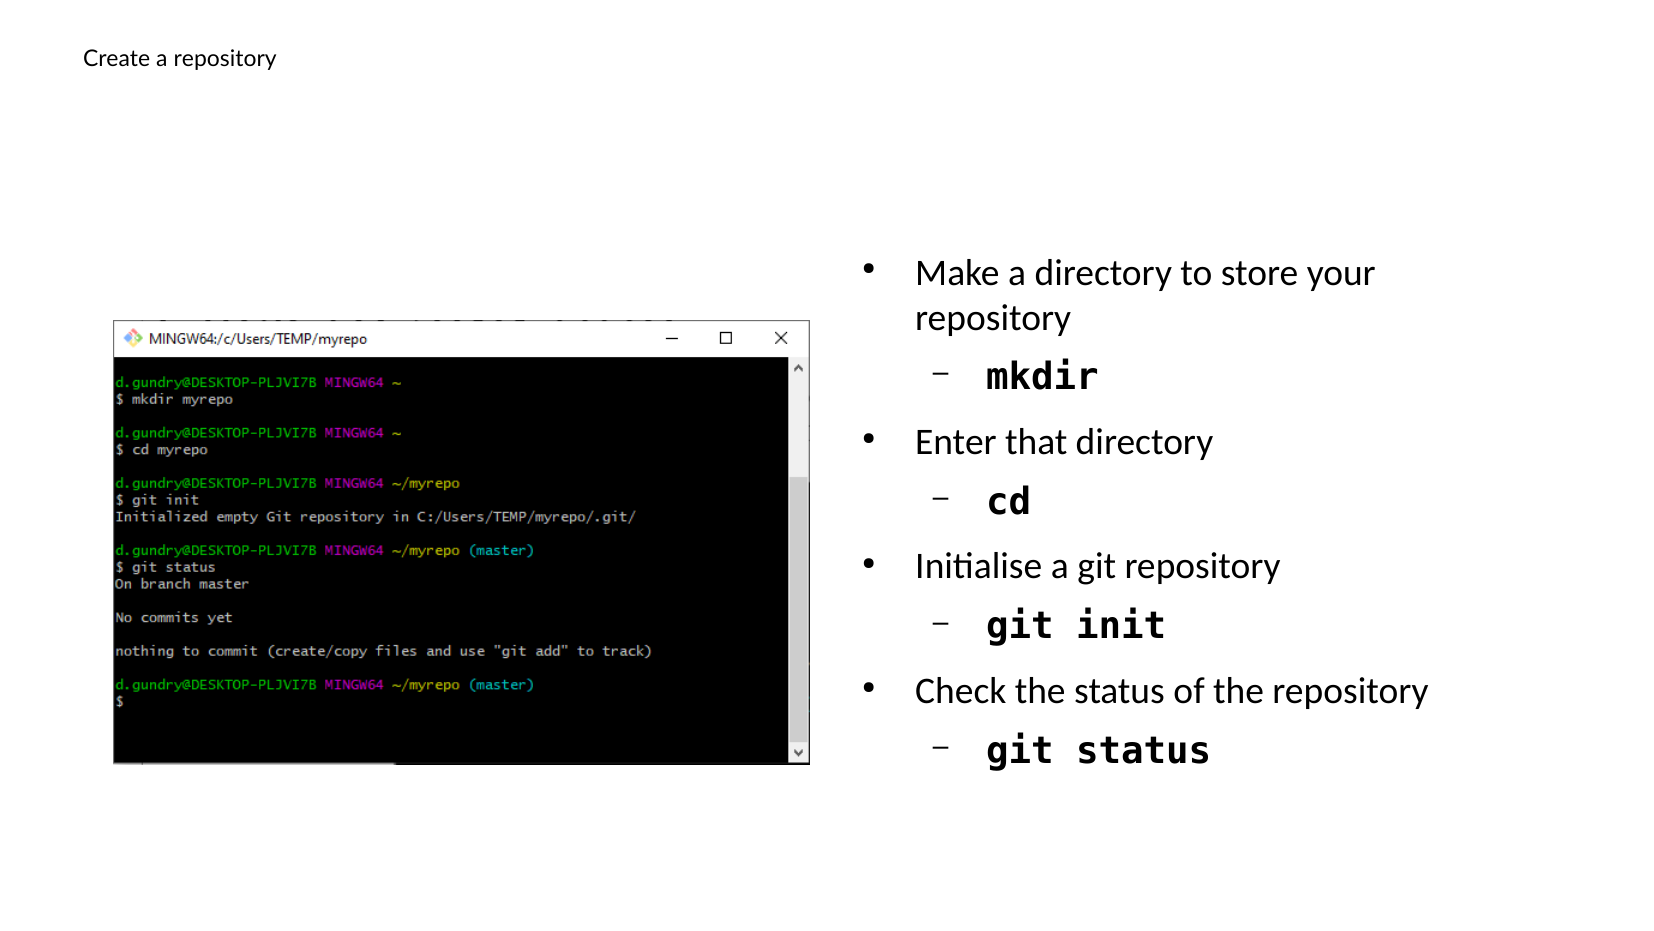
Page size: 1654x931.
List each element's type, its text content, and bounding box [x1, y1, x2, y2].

picture [113, 320, 810, 765]
title Create a repository [83, 0, 1571, 119]
list Make a directory to store your repository mkdir Enter that directory cd Initialise a git repository git init Check the status of the repository git status [844, 247, 1541, 838]
